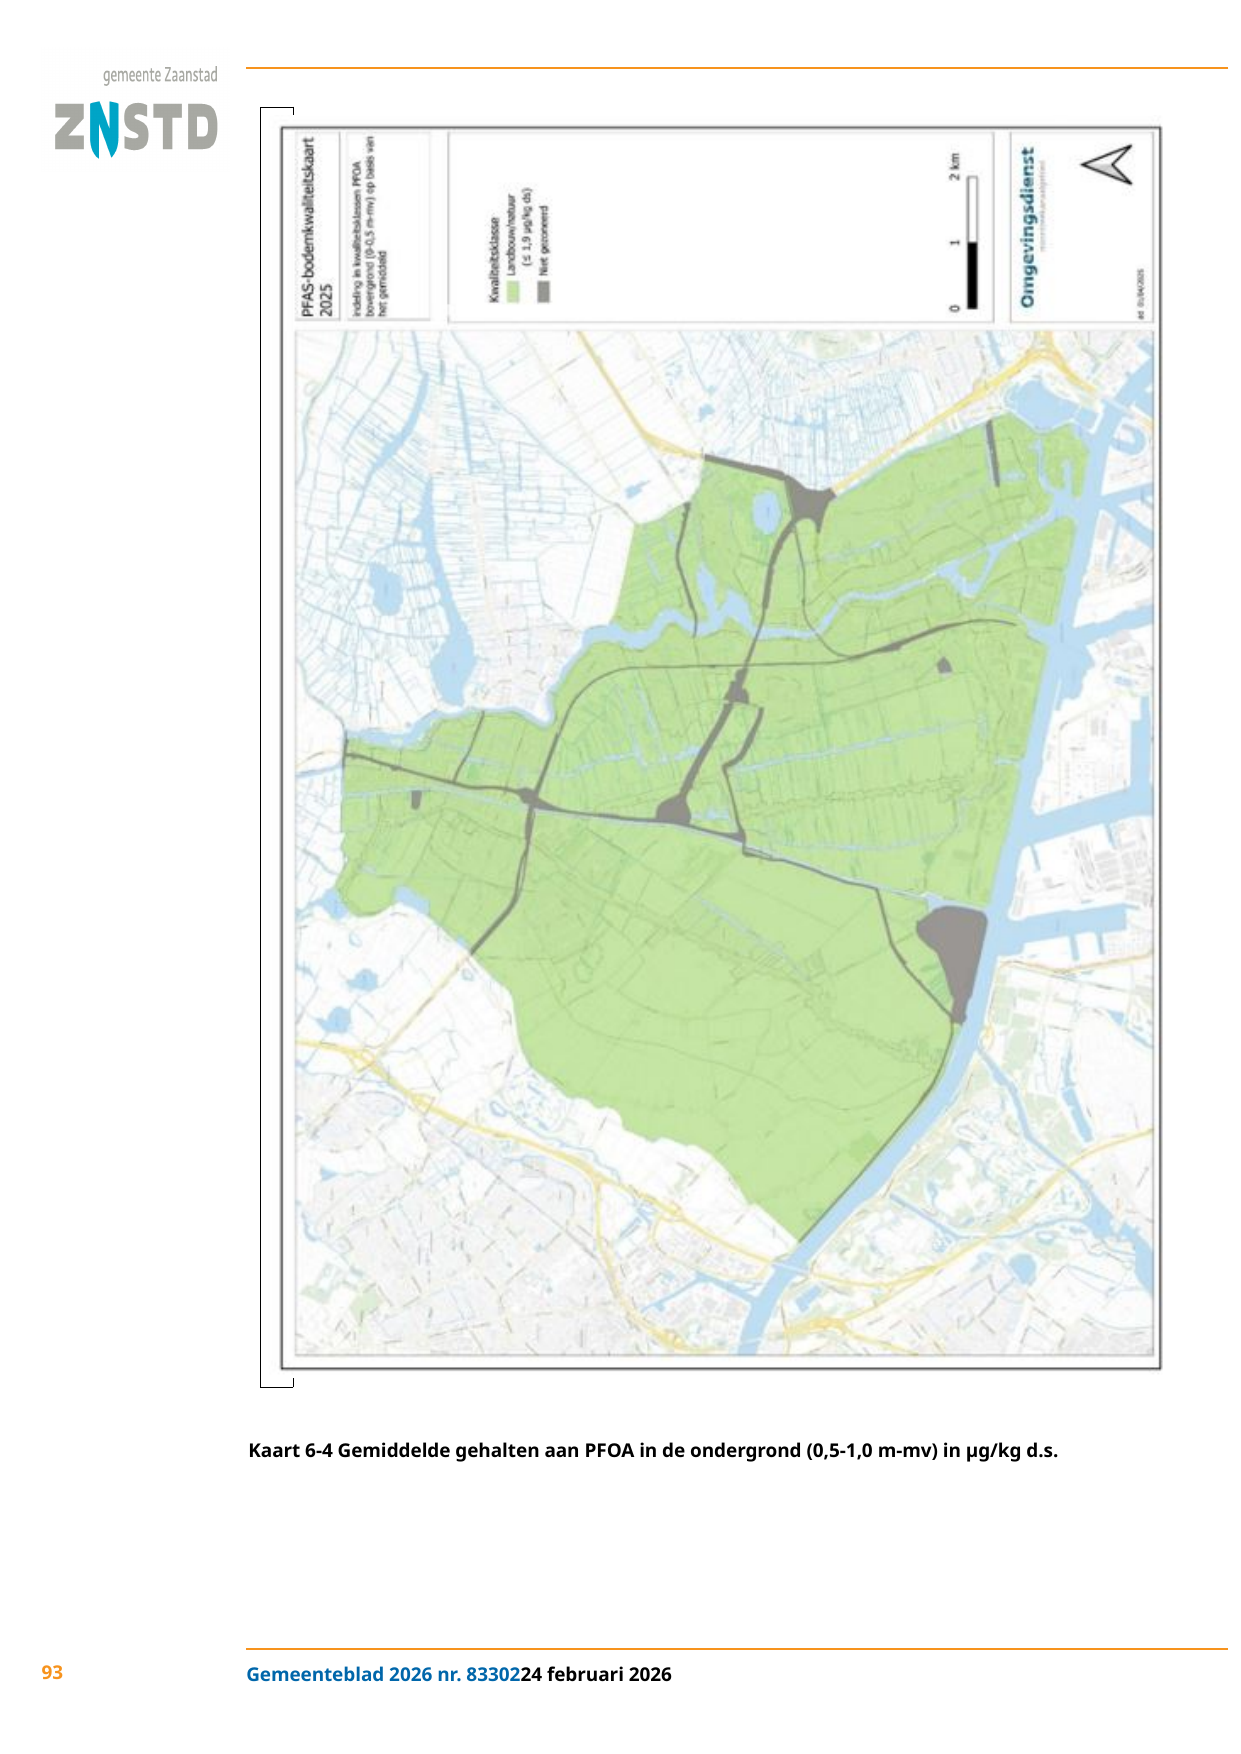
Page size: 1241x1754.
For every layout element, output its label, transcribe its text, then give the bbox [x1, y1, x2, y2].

text Kaart 6-4 Gemiddelde gehalten aan PFOA in de ondergrond (0,5-1,0 m-mv) in µg/kg d.s. [248, 1438, 1152, 1463]
picture [41, 47, 231, 172]
picture [268, 115, 1173, 1378]
